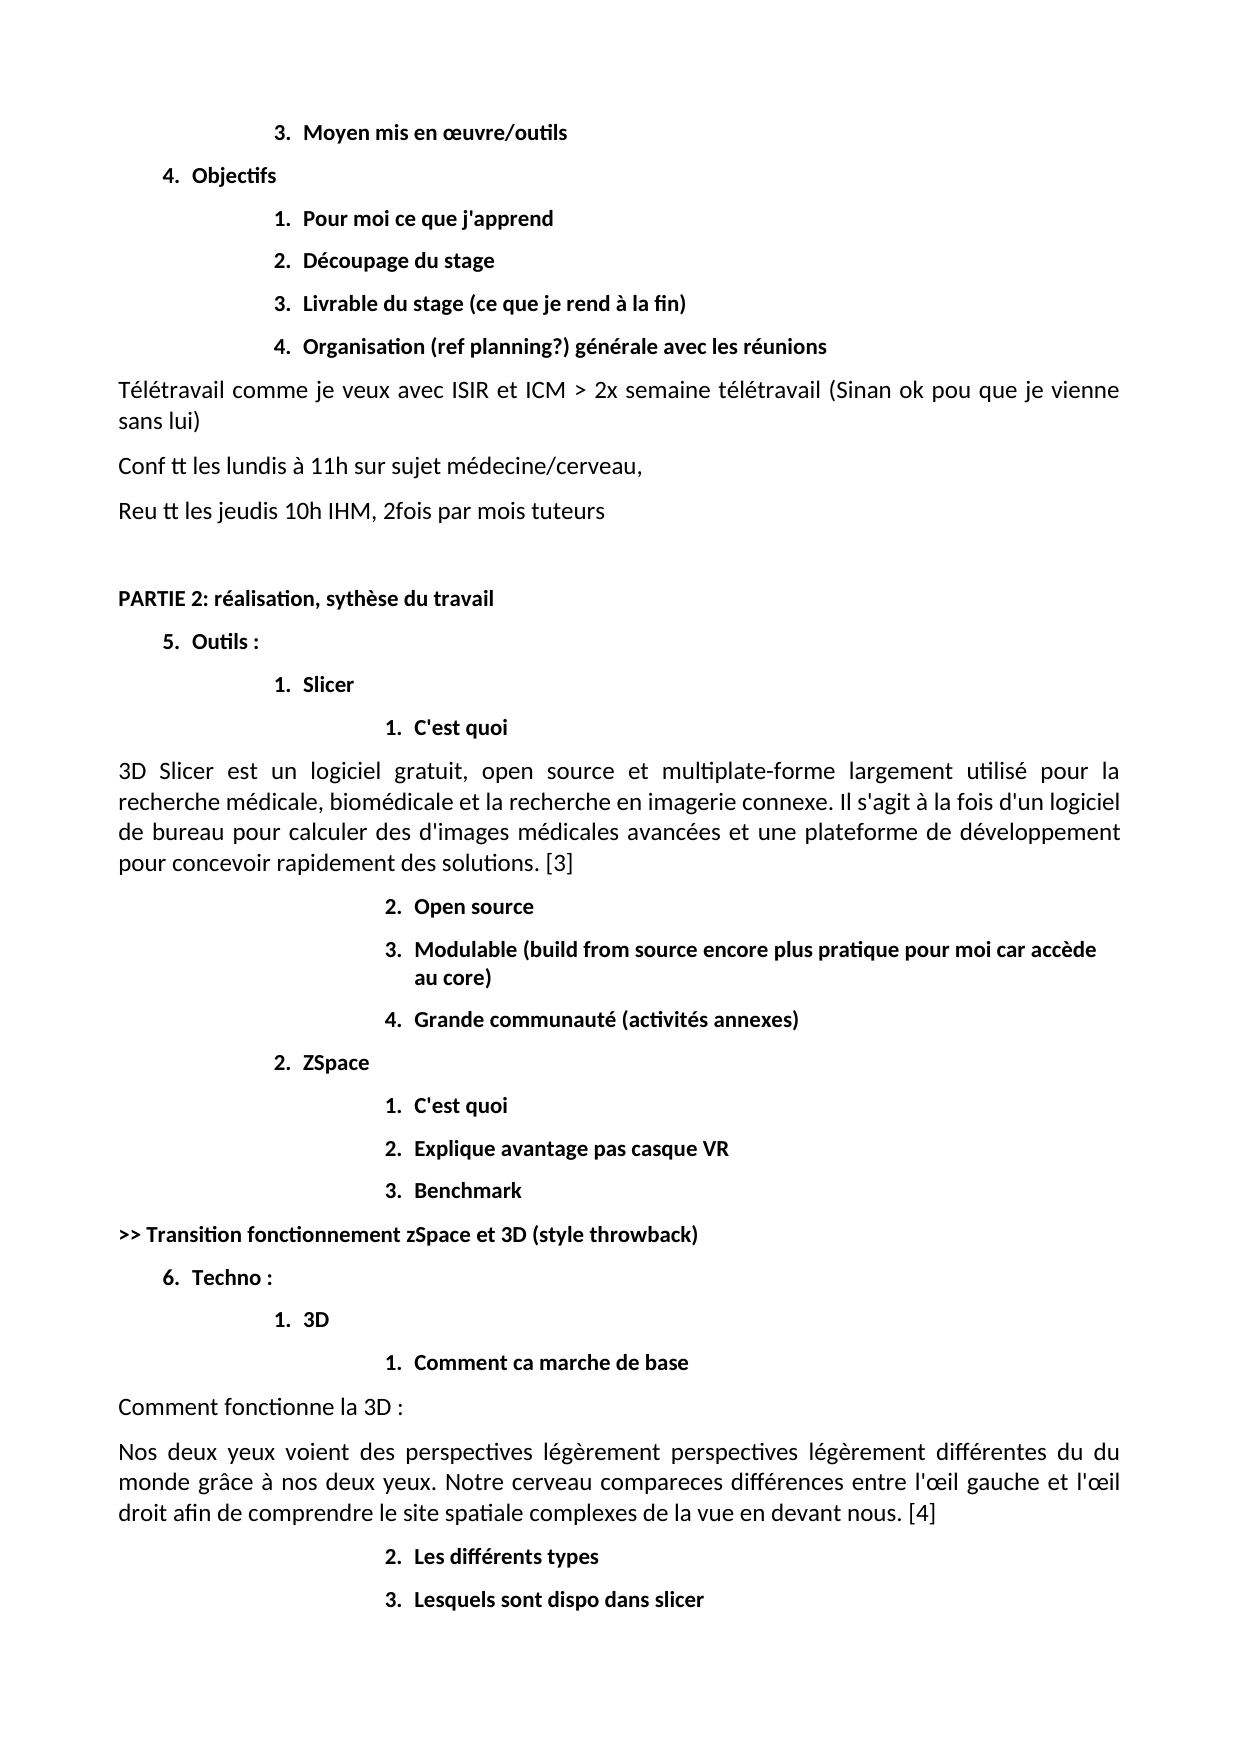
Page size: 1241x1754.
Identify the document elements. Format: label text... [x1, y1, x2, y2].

list Découpage du stage [273, 246, 1122, 274]
list Les différents types [384, 1542, 1122, 1570]
list Open source [384, 892, 1122, 920]
list Techno : [162, 1263, 1122, 1291]
text Télétravail comme je veux avec ISIR et ICM > 2x semaine télétravail (Sinan ok pou que je vienne sans lui) [118, 374, 1122, 435]
text Reu tt les jeudis 10h IHM, 2fois par mois tuteurs [118, 495, 1122, 526]
list Explique avantage pas casque VR [384, 1134, 1122, 1162]
list Outils : [162, 627, 1122, 655]
list ZSpace [273, 1048, 1122, 1076]
list Objectifs [162, 161, 1122, 189]
list Grande communauté (activités annexes) [384, 1006, 1122, 1034]
list Benchmark [384, 1176, 1122, 1204]
list C'est quoi [384, 713, 1122, 741]
list Moyen mis en œuvre/outils [273, 118, 1122, 146]
list C'est quoi [384, 1091, 1122, 1119]
list 3D [273, 1305, 1122, 1333]
list Organisation (ref planning?) générale avec les réunions [273, 332, 1122, 360]
list Comment ca marche de base [384, 1348, 1122, 1376]
text Nos deux yeux voient des perspectives légèrement perspectives légèrement différentes du du monde grâce à nos deux yeux. Notre cerveau compareces différences entre l'œil gauche et l'œil droit afin de comprendre le site spatiale complexes de la vue en devant nous. [4] [118, 1436, 1122, 1527]
text Comment fonctionne la 3D : [118, 1391, 1122, 1421]
text PARTIE 2: réalisation, sythèse du travail [118, 583, 1122, 613]
list Livrable du stage (ce que je rend à la fin) [273, 289, 1122, 317]
list Pour moi ce que j'apprend [273, 203, 1122, 232]
text Conf tt les lundis à 11h sur sujet médecine/cerveau, [118, 450, 1122, 481]
list Lesquels sont dispo dans slicer [384, 1585, 1122, 1613]
text 3D Slicer est un logiciel gratuit, open source et multiplate-forme largement utilisé pour la recherche médicale, biomédicale et la recherche en imagerie connexe. Il s'agit à la fois d'un logiciel de bureau pour calculer des d'images médicales avancées et une plateforme de développement pour concevoir rapidement des solutions. [3] [118, 755, 1122, 877]
list Slicer [273, 670, 1122, 698]
list Modulable (build from source encore plus pratique pour moi car accède au core) [384, 935, 1122, 991]
text >> Transition fonctionnement zSpace et 3D (style throwback) [118, 1219, 1122, 1248]
